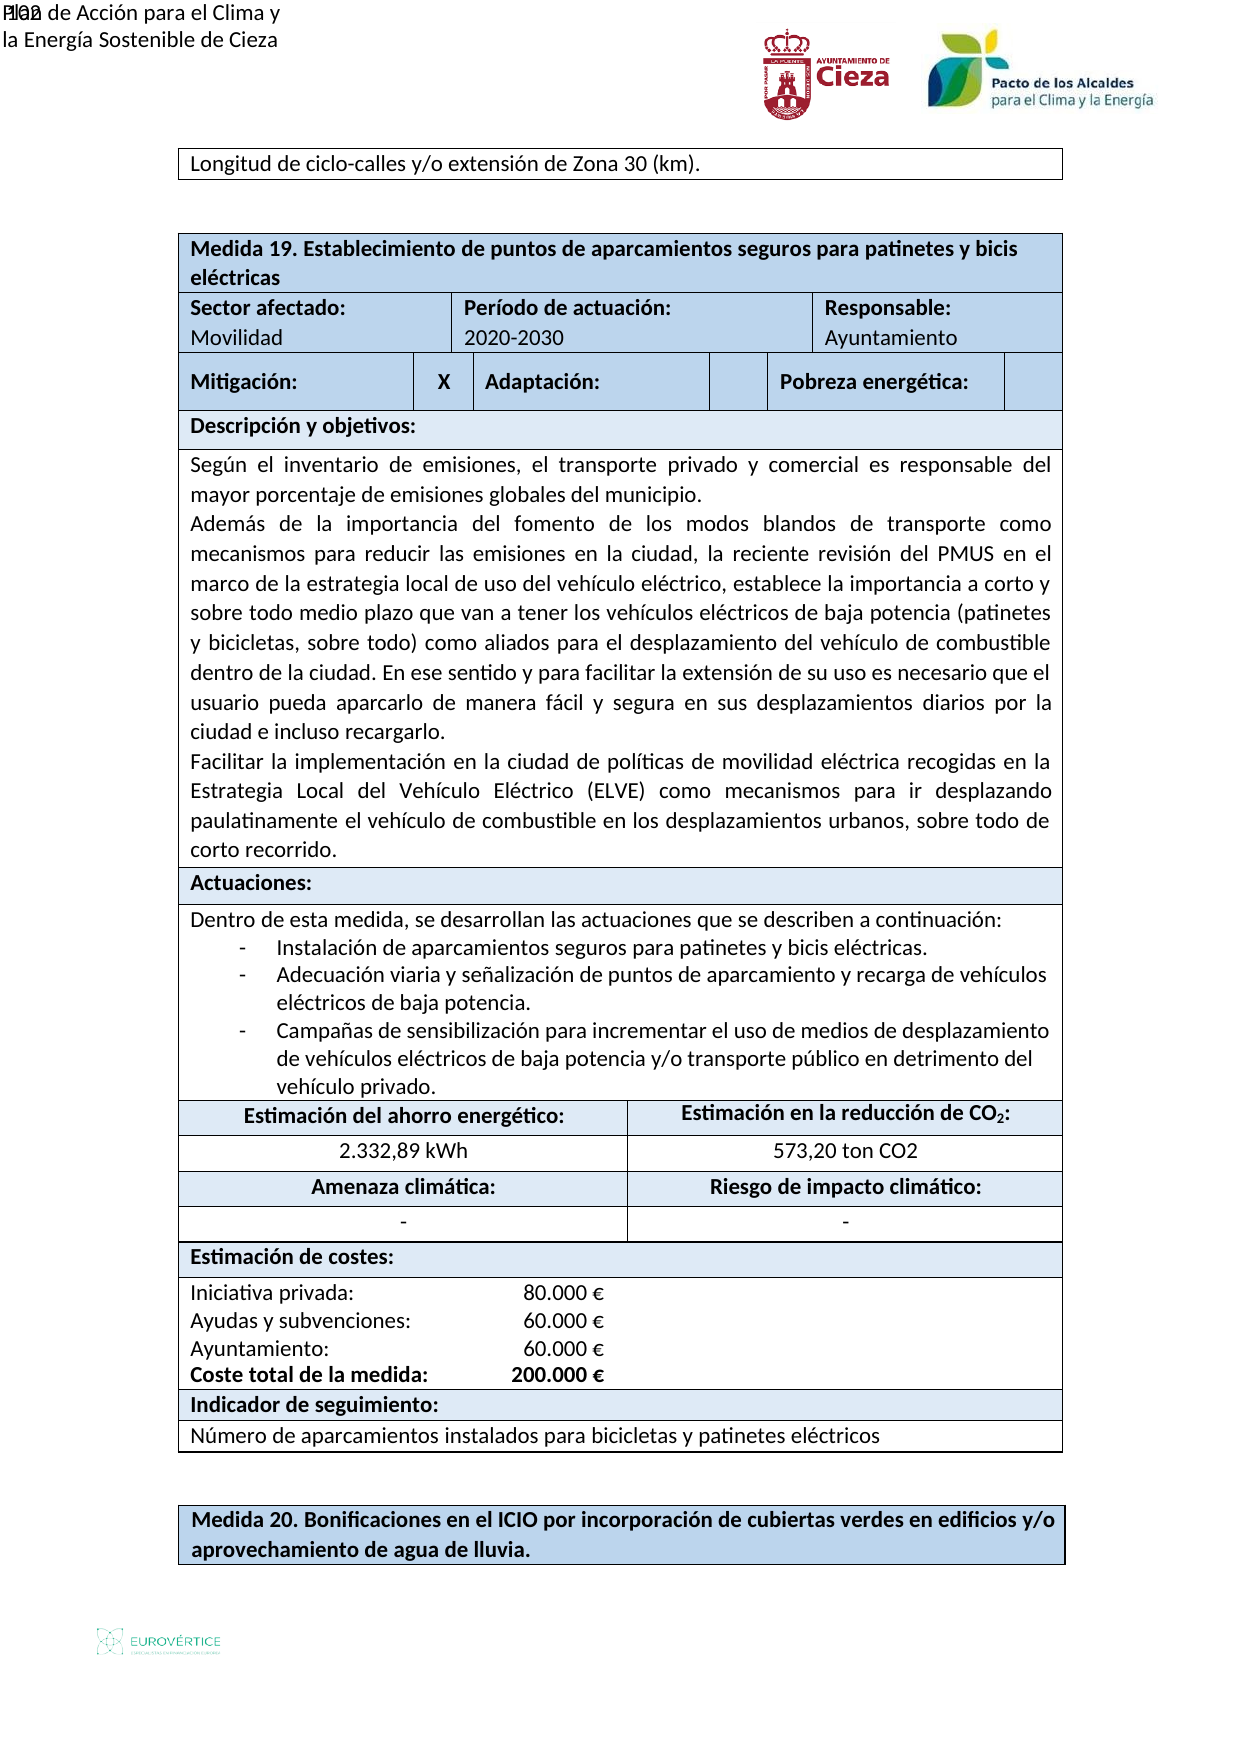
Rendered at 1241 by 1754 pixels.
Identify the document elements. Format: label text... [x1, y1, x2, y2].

table_cell 573,20 ton CO2 [628, 1136, 1062, 1171]
picture [755, 22, 897, 125]
table_cell Actuaciones: [179, 868, 1062, 904]
table_cell Dentro de esta medida, se desarrollan las actuaciones que se describen a continuación: Instalación de aparcamientos seguros para patinetes y bicis eléctricas. Adecuación viaria y señalización de puntos de aparcamiento y recarga de vehículos eléctricos de baja potencia. Campañas de sensibilización para incrementar el uso de medios de desplazamiento de vehículos eléctricos de baja potencia y/o transporte público en detrimento del vehículo privado. [179, 905, 1062, 1100]
table_cell Estimación de costes: [179, 1243, 1062, 1277]
table_cell Período de actuación: 2020-2030 [452, 293, 812, 352]
table_cell [1005, 353, 1062, 410]
table_cell Sector afectado: Movilidad [179, 293, 451, 352]
table_cell Riesgo de impacto climático: [628, 1172, 1062, 1206]
table_cell Número de aparcamientos instalados para bicicletas y patinetes eléctricos [179, 1421, 1062, 1451]
table_cell - [628, 1207, 1062, 1241]
table_cell Según el inventario de emisiones, el transporte privado y comercial es responsable del mayor porcentaje de emisiones globales del municipio. Además de la importancia del fomento de los modos blandos de transporte como mecanismos para reducir las emisiones en la ciudad, la reciente revisión del PMUS en el marco de la estrategia local de uso del vehículo eléctrico, establece la importancia a corto y sobre todo medio plazo que van a tener los vehículos eléctricos de baja potencia (patinetes y bicicletas, sobre todo) como aliados para el desplazamiento del vehículo de combustible dentro de la ciudad. En ese sentido y para facilitar la extensión de su uso es necesario que el usuario pueda aparcarlo de manera fácil y segura en sus desplazamientos diarios por la ciudad e incluso recargarlo. Facilitar la implementación en la ciudad de políticas de movilidad eléctrica recogidas en la Estrategia Local del Vehículo Eléctrico (ELVE) como mecanismos para ir desplazando paulatinamente el vehículo de combustible en los desplazamientos urbanos, sobre todo de corto recorrido. [179, 450, 1062, 867]
table_cell Indicador de seguimiento: [179, 1390, 1062, 1420]
table_header Medida 20. Bonificaciones en el ICIO por incorporación de cubiertas verdes en edificios y/o aprovechamiento de agua de lluvia. [179, 1506, 1064, 1564]
table_cell Estimación en la reducción de CO2: [628, 1101, 1062, 1135]
table_cell Pobreza energética: [768, 353, 1004, 410]
table_cell Adaptación: [474, 353, 709, 410]
table_cell Descripción y objetivos: [179, 411, 1062, 449]
table_cell 2.332,89 kWh [179, 1136, 627, 1171]
table_cell - [179, 1207, 627, 1241]
table_cell [710, 353, 767, 410]
table_cell Estimación del ahorro energético: [179, 1101, 627, 1135]
table_cell Amenaza climática: [179, 1172, 627, 1206]
table_cell Responsable: Ayuntamiento [813, 293, 1062, 352]
table_cell Iniciativa privada: 80.000 € Ayudas y subvenciones: 60.000 € Ayuntamiento: 60.000 € Coste total de la medida: 200.000 € [179, 1278, 1062, 1389]
table_header Medida 19. Establecimiento de puntos de aparcamientos seguros para patinetes y bicis eléctricas [179, 234, 1062, 292]
picture [96, 1628, 221, 1655]
table_cell Mitigación: [179, 353, 413, 410]
table_cell X [414, 353, 473, 410]
picture [921, 23, 1159, 114]
table_header Longitud de ciclo-calles y/o extensión de Zona 30 (km). [179, 149, 1062, 179]
